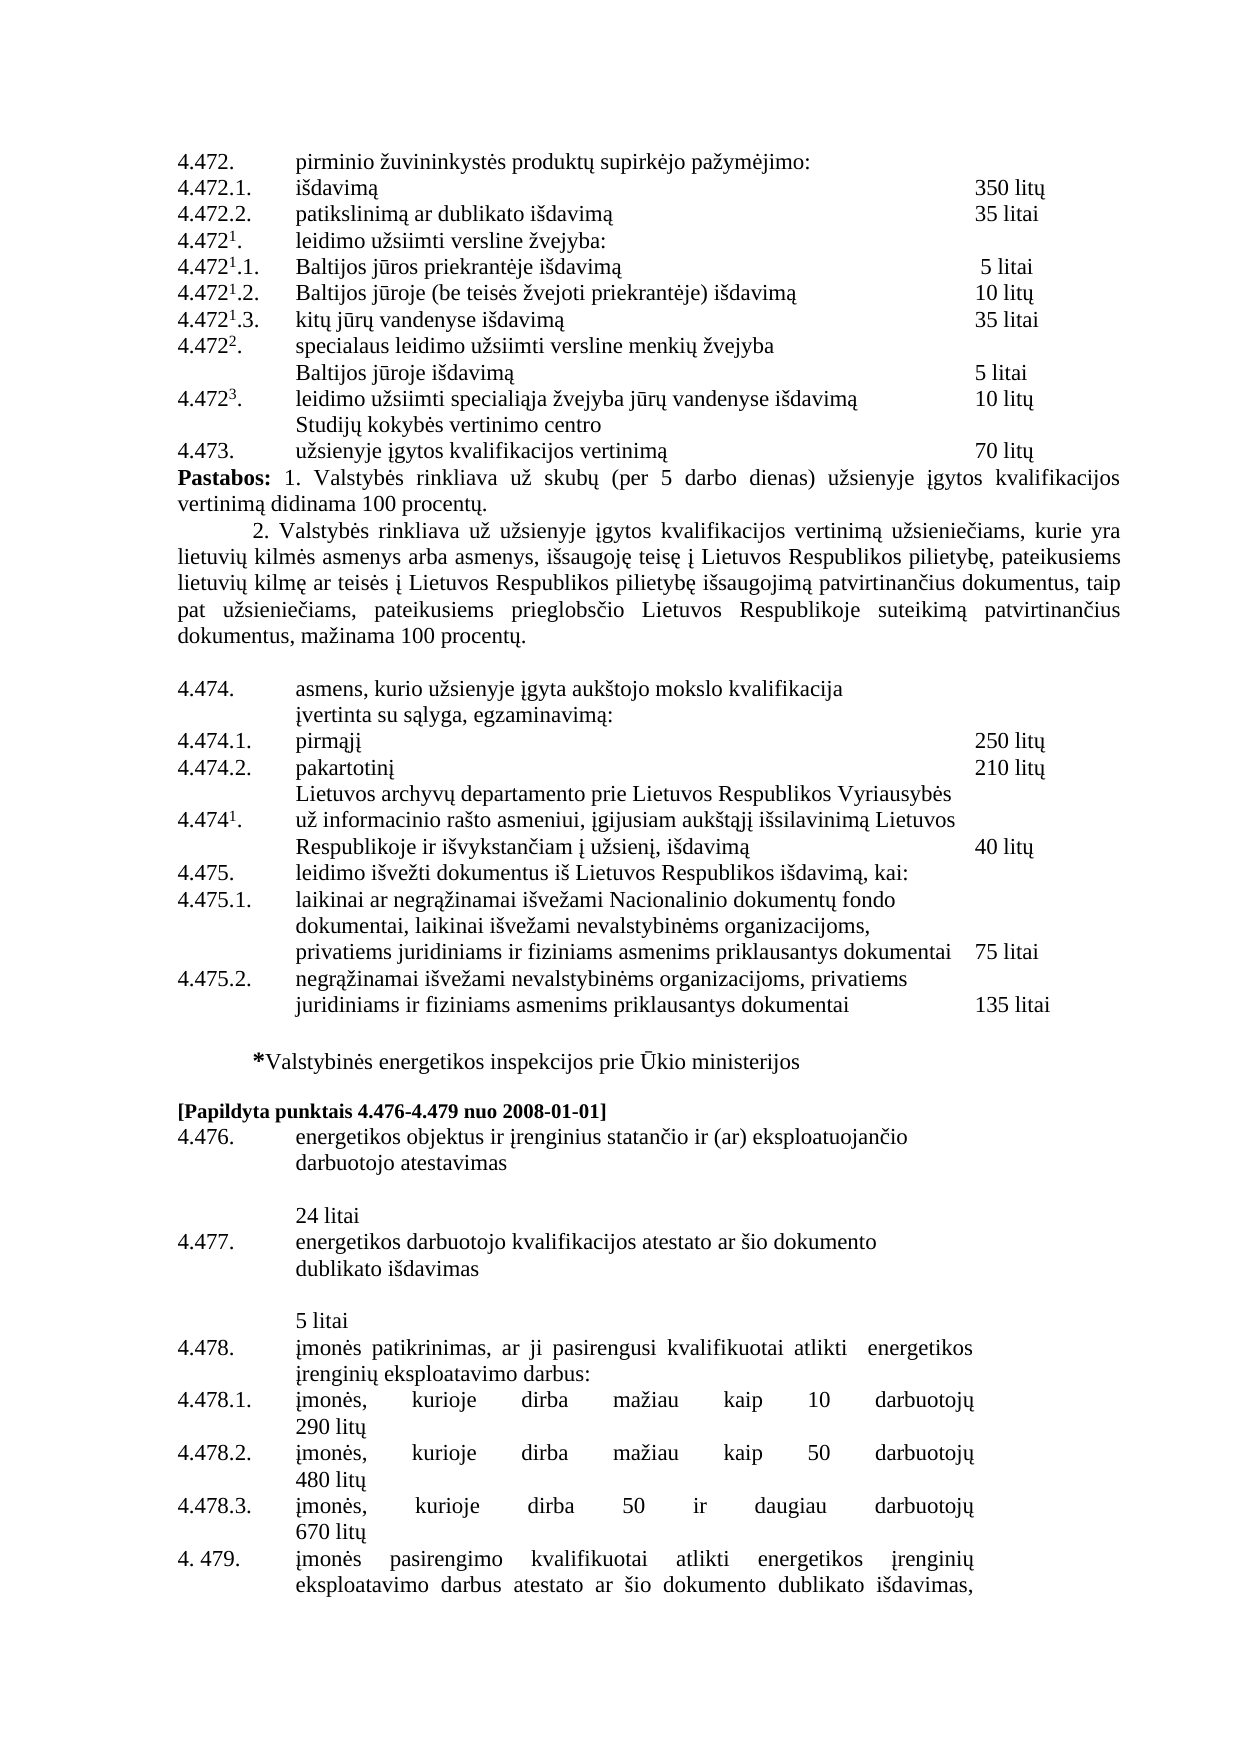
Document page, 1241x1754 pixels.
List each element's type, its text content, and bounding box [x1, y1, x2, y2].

text 4.474.1. pirmąjį 250 litų [177, 727, 1122, 754]
text 4.478.2. įmonės, kurioje dirba mažiau kaip 50 darbuotojų 480 litų [177, 1439, 974, 1492]
text Pastabos: 1. Valstybės rinkliava už skubų (per 5 darbo dienas) užsienyje įgytos kvalifikacijos vertinimą didinama 100 procentų. [177, 464, 1122, 517]
text 4.478. įmonės patikrinimas, ar ji pasirengusi kvalifikuotai atlikti energetikos įrenginių eksploatavimo darbus: [177, 1334, 974, 1387]
text Baltijos jūroje išdavimą 5 litai [177, 358, 1122, 385]
text 4.475.2. negrąžinamai išvežami nevalstybinėms organizacijoms, privatiems juridiniams ir fiziniams asmenims priklausantys dokumentai 135 litai [177, 965, 1122, 1017]
text 4.4722. specialaus leidimo užsiimti versline menkių žvejyba [177, 332, 1122, 358]
text 4.4721.1. Baltijos jūros priekrantėje išdavimą 5 litai [177, 253, 1122, 279]
text 4.4721.3. kitų jūrų vandenyse išdavimą 35 litai [177, 306, 1122, 332]
text 4.474.2. pakartotinį 210 litų [177, 754, 1122, 780]
text 4.475.1. laikinai ar negrąžinamai išvežami Nacionalinio dokumentų fondo dokumentai, laikinai išvežami nevalstybinėms organizacijoms, privatiems juridiniams ir fiziniams asmenims priklausantys dokumentai 75 litai [177, 886, 1122, 965]
text 4. 479. įmonės pasirengimo kvalifikuotai atlikti energetikos įrenginių eksploatavimo darbus atestato ar šio dokumento dublikato išdavimas, [177, 1545, 974, 1597]
text 4.4721.2. Baltijos jūroje (be teisės žvejoti priekrantėje) išdavimą 10 litų [177, 279, 1122, 306]
text 4.477. energetikos darbuotojo kvalifikacijos atestato ar šio dokumento dublikato išdavimas 5 litai [177, 1228, 974, 1334]
text 4.472.2. patikslinimą ar dublikato išdavimą 35 litai [177, 200, 1122, 227]
text [Papildyta punktais 4.476-4.479 nuo 2008-01-01] [177, 1099, 974, 1123]
text įvertinta su sąlyga, egzaminavimą: [252, 701, 1122, 727]
text 4.4723. leidimo užsiimti specialiąja žvejyba jūrų vandenyse išdavimą 10 litų [177, 385, 1122, 411]
text *Valstybinės energetikos inspekcijos prie Ūkio ministerijos [177, 1046, 1122, 1075]
text 4.478.3. įmonės, kurioje dirba 50 ir daugiau darbuotojų 670 litų [177, 1492, 974, 1545]
text 4.475. leidimo išvežti dokumentus iš Lietuvos Respublikos išdavimą, kai: [177, 859, 1122, 886]
text 4.476. energetikos objektus ir įrenginius statančio ir (ar) eksploatuojančio darbuotojo atestavimas 24 litai [177, 1123, 974, 1228]
text Lietuvos archyvų departamento prie Lietuvos Respublikos Vyriausybės [177, 780, 1122, 807]
text 4.472. pirminio žuvininkystės produktų supirkėjo pažymėjimo: [177, 148, 1122, 174]
text 2. Valstybės rinkliava už užsienyje įgytos kvalifikacijos vertinimą užsieniečiams, kurie yra lietuvių kilmės asmenys arba asmenys, išsaugoję teisę į Lietuvos Respublikos pilietybę, pateikusiems lietuvių kilmę ar teisės į Lietuvos Respublikos pilietybę išsaugojimą patvirtinančius dokumentus, taip pat užsieniečiams, pateikusiems prieglobsčio Lietuvos Respublikoje suteikimą patvirtinančius dokumentus, mažinama 100 procentų. [177, 517, 1122, 648]
text 4.4741. už informacinio rašto asmeniui, įgijusiam aukštąjį išsilavinimą Lietuvos Respublikoje ir išvykstančiam į užsienį, išdavimą 40 litų [177, 807, 1122, 859]
text Studijų kokybės vertinimo centro [252, 411, 1122, 438]
text 4.4721. leidimo užsiimti versline žvejyba: [177, 227, 1122, 253]
text 4.474. asmens, kurio užsienyje įgyta aukštojo mokslo kvalifikacija [177, 675, 1122, 701]
text 4.478.1. įmonės, kurioje dirba mažiau kaip 10 darbuotojų 290 litų [177, 1387, 974, 1439]
text 4.472.1. išdavimą 350 litų [177, 174, 1122, 200]
text 4.473. užsienyje įgytos kvalifikacijos vertinimą 70 litų [177, 438, 1122, 464]
